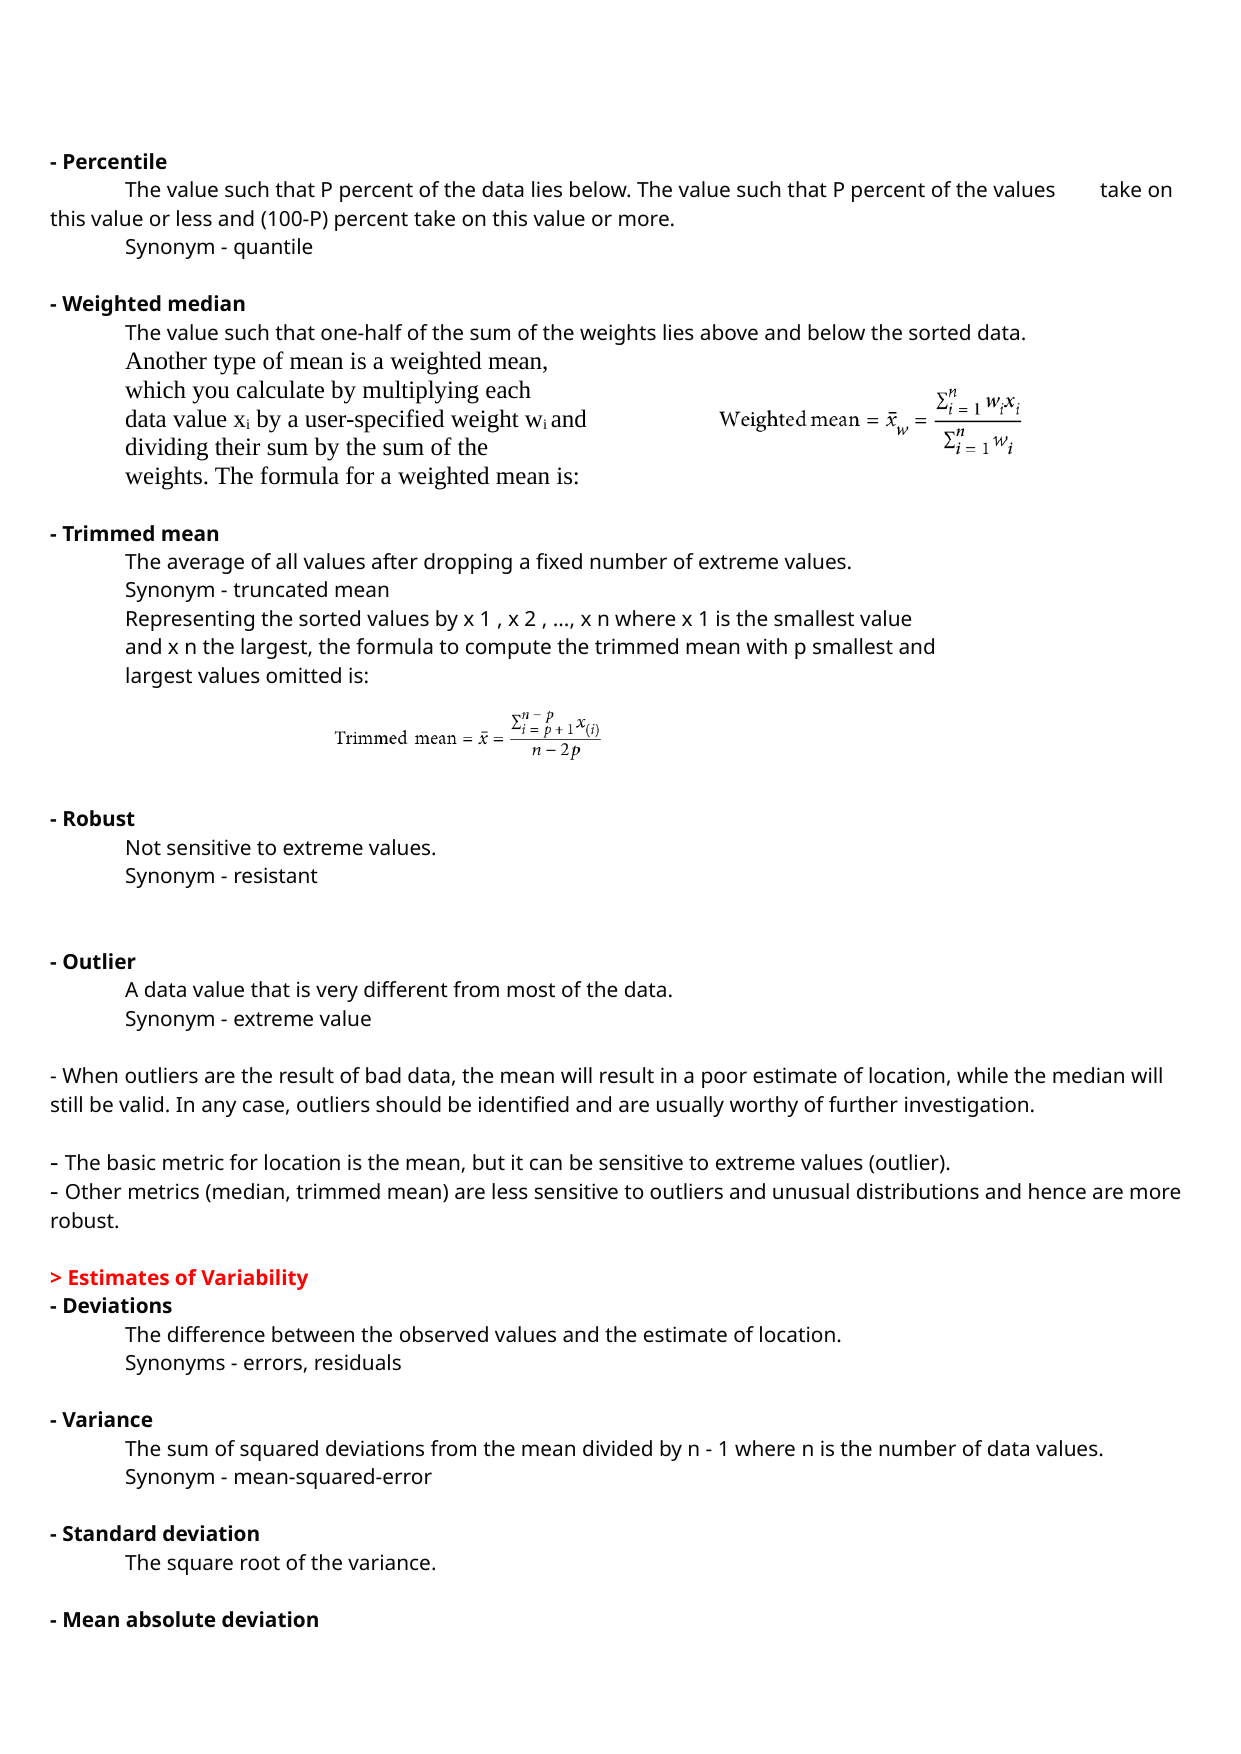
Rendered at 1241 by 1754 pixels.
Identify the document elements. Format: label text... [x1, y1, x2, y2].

text Representing the sorted values by x 1 , x 2 , ..., x n where x 1 is the smallest value [50, 604, 1184, 632]
text which you calculate by multiplying each [50, 375, 728, 404]
text - Percentile [50, 118, 1184, 175]
text Not sensitive to extreme values. Synonym - resistant [50, 833, 1184, 918]
text dividing their sum by the sum of the [50, 432, 728, 461]
text The value such that P percent of the data lies below. The value such that P percent of the values take on this value or less and (100-P) percent take on this value or more. Synonym - quantile - Weighted median [50, 175, 1184, 318]
picture [347, 701, 621, 760]
text The value such that one-half of the sum of the weights lies above and below the sorted data. Another type of mean is a weighted mean, [50, 318, 1184, 375]
text weights. The formula for a weighted mean is: [50, 461, 1184, 490]
text The difference between the observed values and the estimate of location. Synonyms - errors, residuals - Variance [50, 1320, 1184, 1434]
text The sum of squared deviations from the mean divided by n - 1 where n is the number of data values. Synonym - mean-squared-error - Standard deviation [50, 1434, 1184, 1548]
text data value xi by a user-specified weight wi and [50, 404, 728, 432]
text The square root of the variance. - Mean absolute deviation [50, 1548, 1184, 1634]
text [913, 375, 1184, 404]
text [913, 432, 1184, 461]
text and x n the largest, the formula to compute the trimmed mean with p smallest and [50, 632, 1184, 661]
text - Robust [50, 804, 1184, 833]
text A data value that is very different from most of the data. Synonym - extreme value - When outliers are the result of bad data, the mean will result in a poor estimate of location, while the median will still be valid. In any case, outliers should be identified and are usually worthy of further investigation. - The basic metric for location is the mean, but it can be sensitive to extreme values (outlier). - Other metrics (median, trimmed mean) are less sensitive to outliers and unusual distributions and hence are more robust. > Estimates of Variability - Deviations [50, 976, 1184, 1320]
text The average of all values after dropping a fixed number of extreme values. Synonym - truncated mean [50, 547, 1184, 604]
text largest values omitted is: [50, 661, 1184, 689]
picture [728, 370, 913, 481]
text - Outlier [50, 947, 1184, 976]
text [913, 404, 1184, 432]
text - Trimmed mean [50, 519, 1184, 547]
